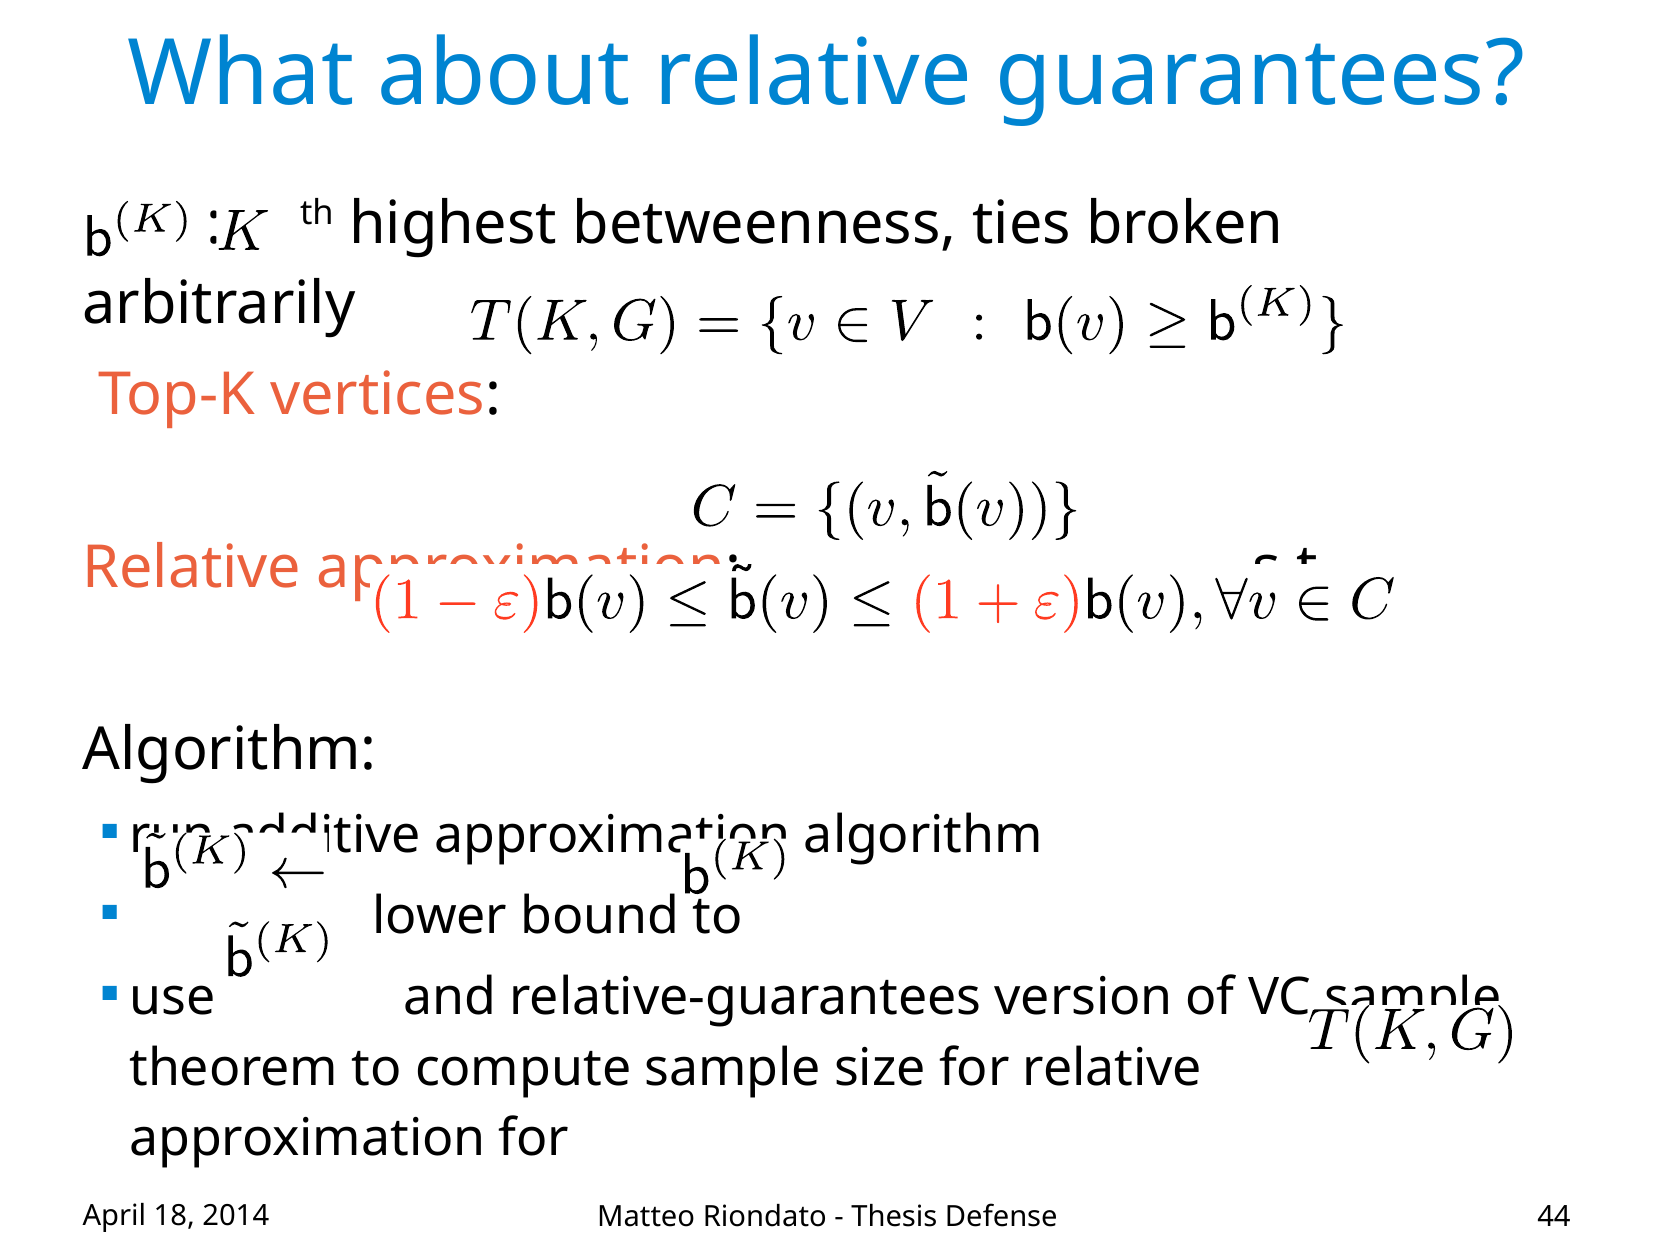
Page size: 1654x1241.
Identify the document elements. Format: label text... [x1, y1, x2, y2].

text_box [680, 838, 790, 895]
text_box [469, 285, 1348, 355]
text_box [216, 210, 271, 250]
text_box [690, 470, 1081, 541]
text_box [82, 200, 192, 257]
text_box [1307, 1005, 1518, 1064]
list : th highest betweenness, ties broken arbitrarily Top-K vertices: Relative approximation: s.t. Algorithm: run additive approximation algorithm lower bound to use and relative-guarantees version of VC sample theorem to compute sample size for relative approximation for [82, 180, 1571, 1186]
text_box [140, 832, 328, 889]
title What about relative guarantees? [82, 0, 1571, 139]
text_box [370, 564, 1396, 633]
text_box [223, 921, 333, 977]
